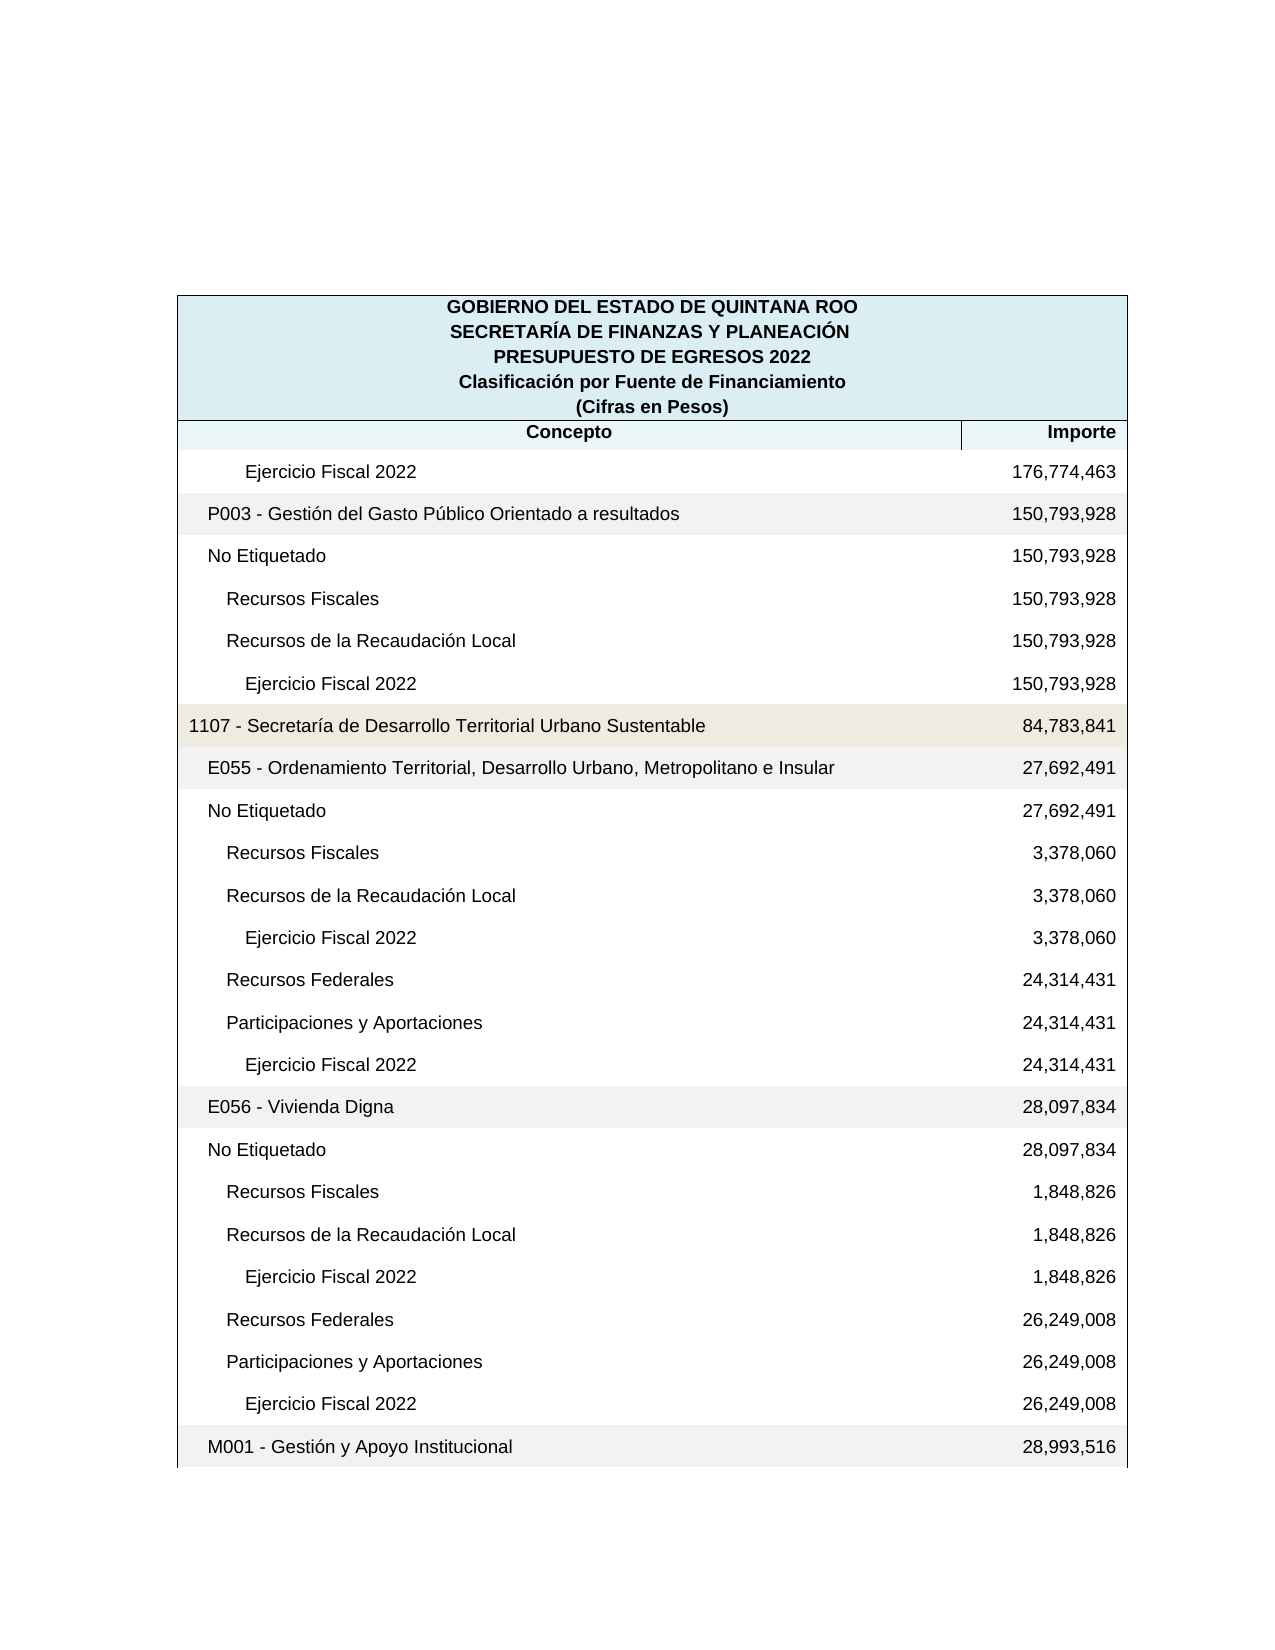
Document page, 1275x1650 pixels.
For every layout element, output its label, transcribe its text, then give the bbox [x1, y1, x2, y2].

table_cell Participaciones y Aportaciones [178, 1340, 974, 1383]
table_cell Ejercicio Fiscal 2022 [178, 916, 974, 959]
table_cell 24,314,431 [974, 1001, 1127, 1043]
table_cell 28,097,834 [974, 1128, 1127, 1171]
table_cell E056 - Vivienda Digna [178, 1086, 974, 1128]
table_cell 26,249,008 [974, 1383, 1127, 1425]
table_cell 28,097,834 [974, 1086, 1127, 1128]
table_cell Recursos de la Recaudación Local [178, 1213, 974, 1256]
table_cell M001 - Gestión y Apoyo Institucional [178, 1425, 974, 1467]
table_cell 1,848,826 [974, 1171, 1127, 1213]
table_cell E055 - Ordenamiento Territorial, Desarrollo Urbano, Metropolitano e Insular [178, 747, 974, 789]
table_cell 150,793,928 [974, 535, 1127, 577]
table_cell Concepto [178, 421, 961, 450]
table_cell 28,993,516 [974, 1425, 1127, 1467]
table_cell Recursos de la Recaudación Local [178, 874, 974, 916]
table_header GOBIERNO DEL ESTADO DE QUINTANA ROO SECRETARÍA DE FINANZAS Y PLANEACIÓN PRESUPUESTO DE EGRESOS 2022 Clasificación por Fuente de Financiamiento (Cifras en Pesos) [178, 296, 1127, 420]
table_cell No Etiquetado [178, 1128, 974, 1171]
table_cell Ejercicio Fiscal 2022 [178, 450, 974, 492]
table_cell Ejercicio Fiscal 2022 [178, 1044, 974, 1086]
table_cell 3,378,060 [974, 916, 1127, 959]
table_cell Participaciones y Aportaciones [178, 1001, 974, 1043]
table_cell Recursos de la Recaudación Local [178, 620, 974, 662]
table_cell Recursos Federales [178, 1298, 974, 1340]
table_cell 1107 - Secretaría de Desarrollo Territorial Urbano Sustentable [178, 704, 974, 747]
table_cell 150,793,928 [974, 620, 1127, 662]
table_cell Recursos Fiscales [178, 577, 974, 619]
table_cell 26,249,008 [974, 1298, 1127, 1340]
table_cell 150,793,928 [974, 493, 1127, 535]
table_cell 84,783,841 [974, 704, 1127, 747]
table_cell Ejercicio Fiscal 2022 [178, 1256, 974, 1298]
table_cell 176,774,463 [974, 450, 1127, 492]
table_cell 3,378,060 [974, 832, 1127, 874]
table_cell 150,793,928 [974, 577, 1127, 619]
table_cell 150,793,928 [974, 662, 1127, 704]
table_cell Recursos Fiscales [178, 832, 974, 874]
table_cell No Etiquetado [178, 535, 974, 577]
table_cell 24,314,431 [974, 1044, 1127, 1086]
table_cell Recursos Federales [178, 959, 974, 1001]
table_cell Ejercicio Fiscal 2022 [178, 1383, 974, 1425]
table_cell Ejercicio Fiscal 2022 [178, 662, 974, 704]
table_cell 24,314,431 [974, 959, 1127, 1001]
table_cell No Etiquetado [178, 789, 974, 832]
table_cell 1,848,826 [974, 1213, 1127, 1256]
table_cell Recursos Fiscales [178, 1171, 974, 1213]
table_cell 27,692,491 [974, 789, 1127, 832]
table_cell 27,692,491 [974, 747, 1127, 789]
table_cell Importe [962, 421, 1127, 450]
table_cell 3,378,060 [974, 874, 1127, 916]
table_cell 1,848,826 [974, 1256, 1127, 1298]
table_cell 26,249,008 [974, 1340, 1127, 1383]
table_cell P003 - Gestión del Gasto Público Orientado a resultados [178, 493, 974, 535]
